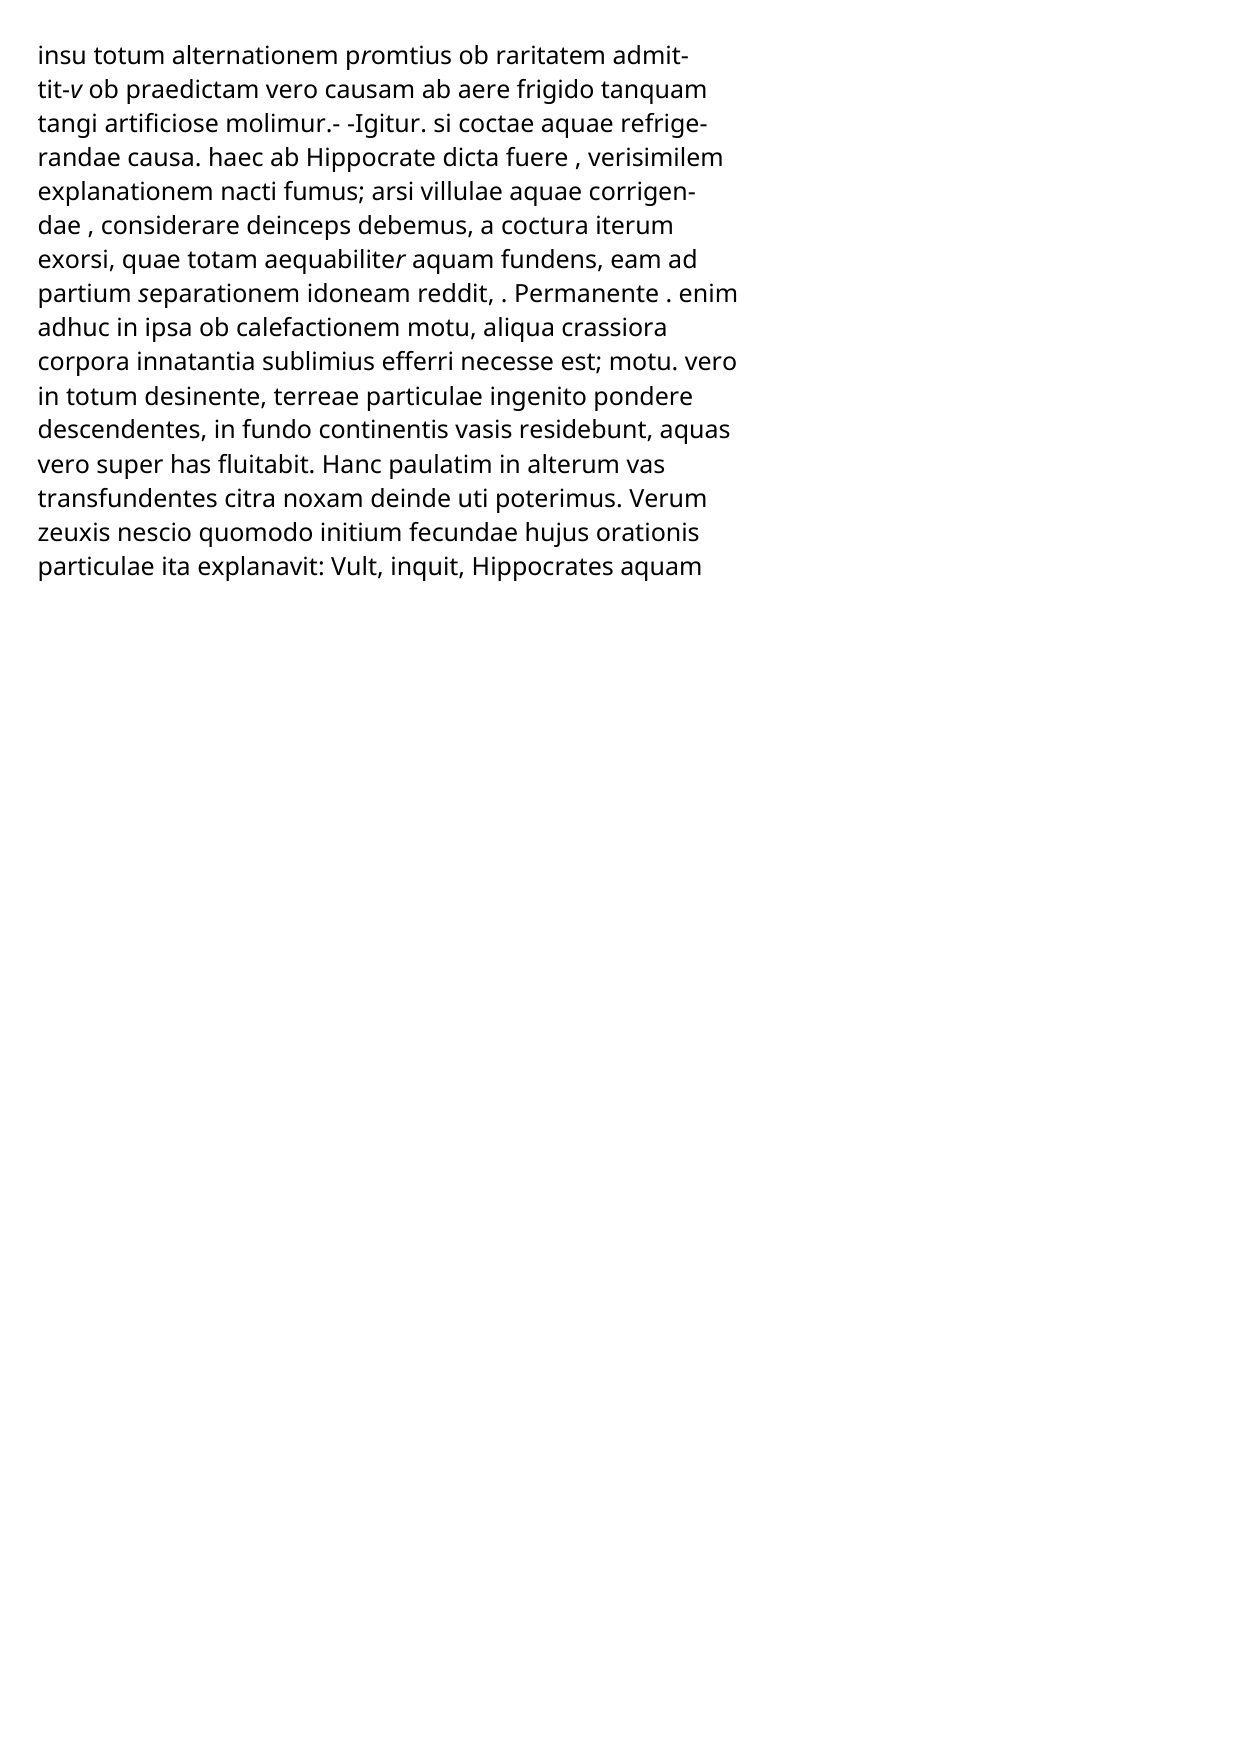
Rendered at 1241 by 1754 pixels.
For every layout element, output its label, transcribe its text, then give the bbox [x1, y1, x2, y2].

text insu totum alternationem promtius ob raritatem admit- tit-v ob praedictam vero causam ab aere frigido tanquam tangi artificiose molimur.- -Igitur. si coctae aquae refrige- randae causa. haec ab Hippocrate dicta fuere , verisimilem explanationem nacti fumus; arsi villulae aquae corrigen- dae , considerare deinceps debemus, a coctura iterum exorsi, quae totam aequabiliter aquam fundens, eam ad partium separationem idoneam reddit, . Permanente . enim adhuc in ipsa ob calefactionem motu, aliqua crassiora corpora innatantia sublimius efferri necesse est; motu. vero in totum desinente, terreae particulae ingenito pondere descendentes, in fundo continentis vasis residebunt, aquas vero super has fluitabit. Hanc paulatim in alterum vas transfundentes citra noxam deinde uti poterimus. Verum zeuxis nescio quomodo initium fecundae hujus orationis particulae ita explanavit: Vult, inquit, Hippocrates aquam [37, 37, 1203, 582]
